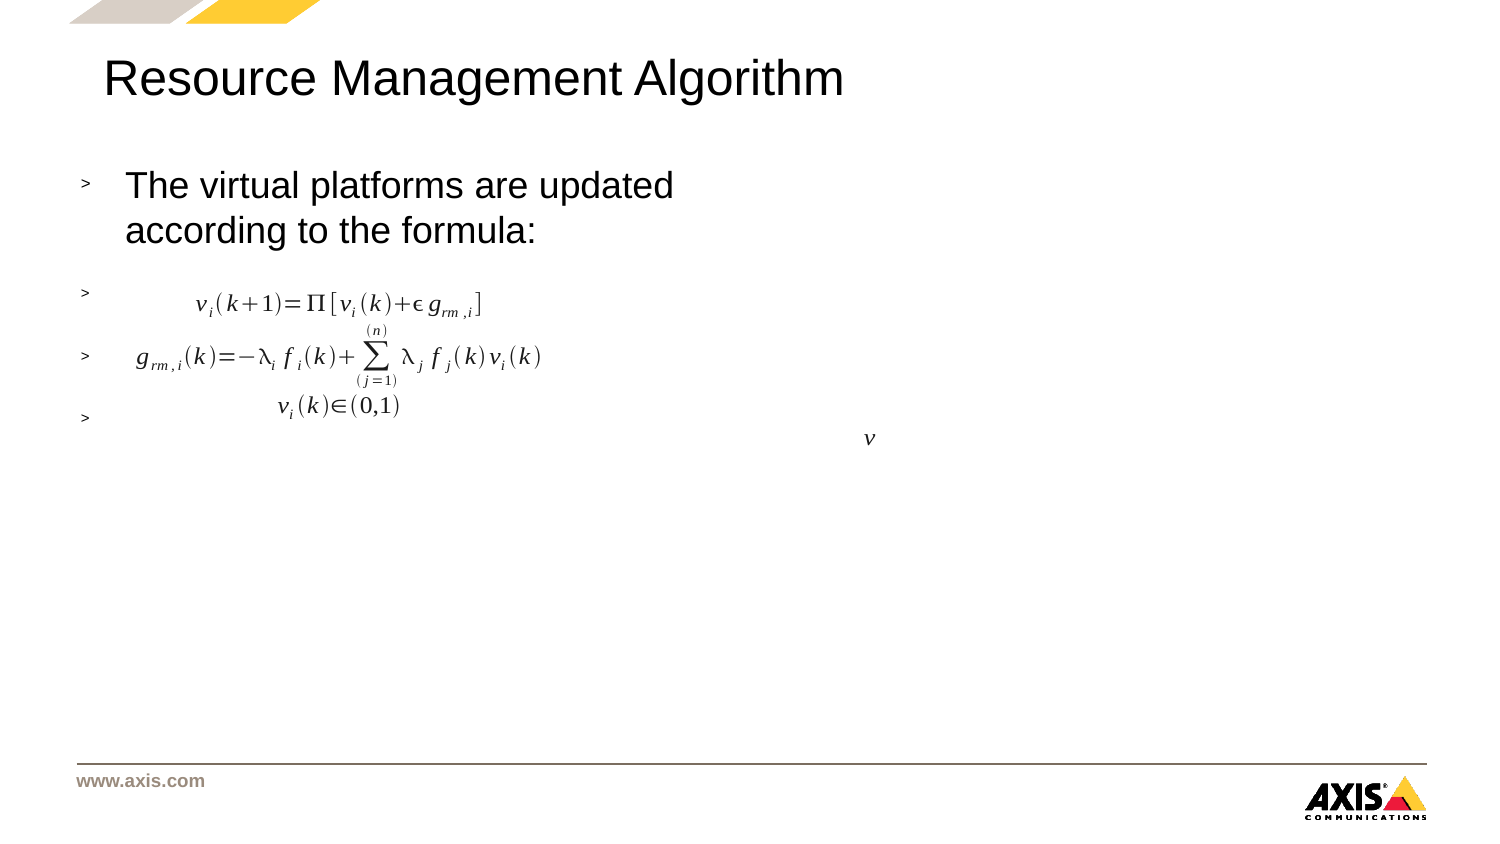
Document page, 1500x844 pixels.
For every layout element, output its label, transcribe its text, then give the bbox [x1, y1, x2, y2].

title Resource Management Algorithm [103, 47, 1462, 110]
list The virtual platforms are updated according to the formula: [65, 153, 697, 707]
picture [1305, 776, 1426, 820]
chart [857, 422, 882, 452]
